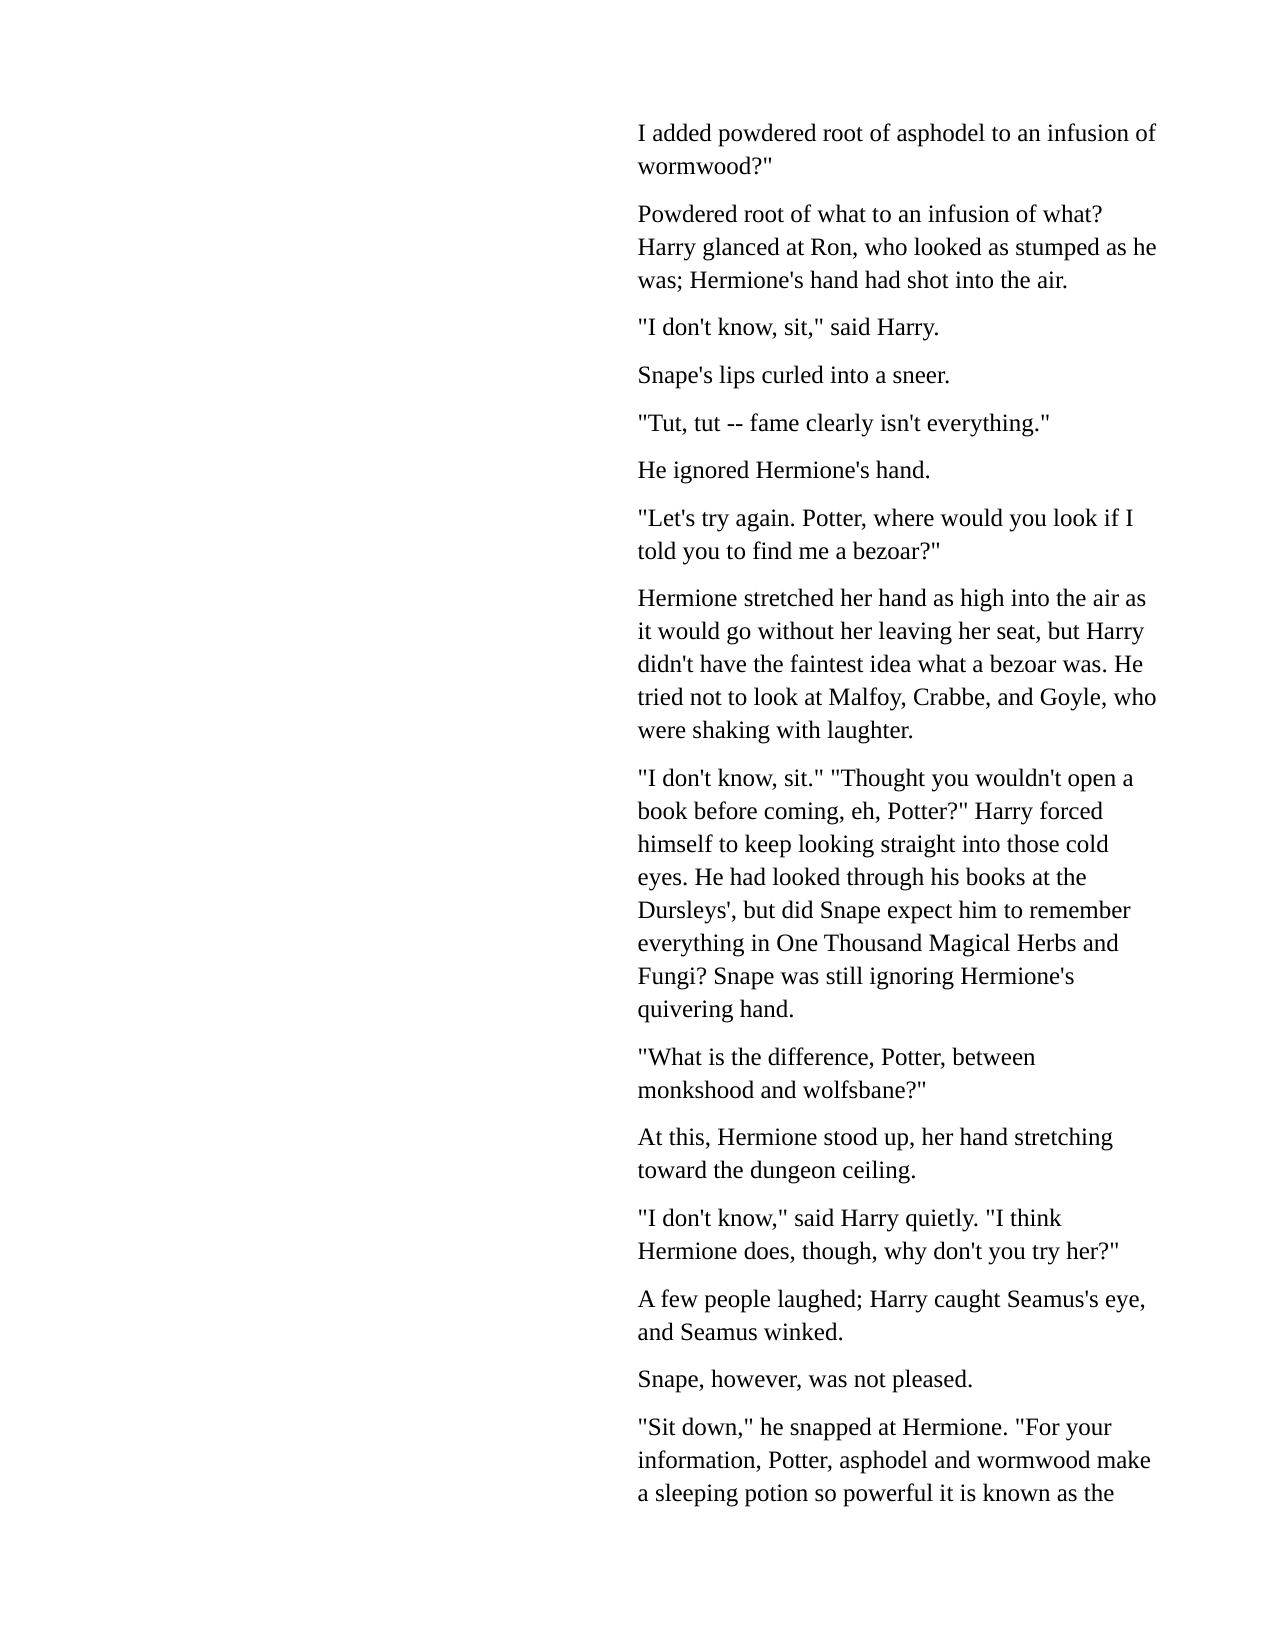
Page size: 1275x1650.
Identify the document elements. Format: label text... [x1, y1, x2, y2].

table_cell "I don't know, sit," said Harry. [638, 313, 1157, 360]
table_cell "I don't know," said Harry quietly. "I think Hermione does, though, why don't you try her?" [638, 1203, 1157, 1284]
table_cell [118, 408, 637, 455]
table_cell "I don't know, sit." "Thought you wouldn't open a book before coming, eh, Potter?" Harry forced himself to keep looking straight into those cold eyes. He had looked through his books at the Dursleys', but did Snape expect him to remember everything in One Thousand Magical Herbs and Fungi? Snape was still ignoring Hermione's quivering hand. [638, 763, 1157, 1042]
table_cell "Let's try again. Potter, where would you look if I told you to find me a bezoar?" [638, 503, 1157, 583]
table_cell "Sit down," he snapped at Hermione. "For your information, Potter, asphodel and wormwood make a sleeping potion so powerful it is known as the [638, 1412, 1157, 1507]
table_cell [118, 455, 637, 503]
table_cell [118, 1042, 637, 1122]
table_cell [118, 584, 637, 763]
table_cell At this, Hermione stood up, her hand stretching toward the dungeon ceiling. [638, 1123, 1157, 1203]
table_cell [118, 199, 637, 312]
table_cell [118, 1364, 637, 1412]
table_cell Snape, however, was not pleased. [638, 1364, 1157, 1412]
table_cell [118, 1123, 637, 1203]
table_cell I added powdered root of asphodel to an infusion of wormwood?" [638, 118, 1157, 199]
table_cell [118, 1412, 637, 1507]
table_cell Snape's lips curled into a sneer. [638, 360, 1157, 408]
table_cell "What is the difference, Potter, between monkshood and wolfsbane?" [638, 1042, 1157, 1122]
table_cell [118, 313, 637, 360]
table_cell [118, 360, 637, 408]
table_cell He ignored Hermione's hand. [638, 455, 1157, 503]
table_cell [118, 1284, 637, 1364]
table_cell "Tut, tut -- fame clearly isn't everything." [638, 408, 1157, 455]
table_cell [118, 763, 637, 1042]
table_cell Hermione stretched her hand as high into the air as it would go without her leaving her seat, but Harry didn't have the faintest idea what a bezoar was. He tried not to look at Malfoy, Crabbe, and Goyle, who were shaking with laughter. [638, 584, 1157, 763]
table_cell A few people laughed; Harry caught Seamus's eye, and Seamus winked. [638, 1284, 1157, 1364]
table_cell Powdered root of what to an infusion of what? Harry glanced at Ron, who looked as stumped as he was; Hermione's hand had shot into the air. [638, 199, 1157, 312]
table_cell [118, 503, 637, 583]
table_cell [118, 1203, 637, 1284]
table_cell [118, 118, 637, 199]
